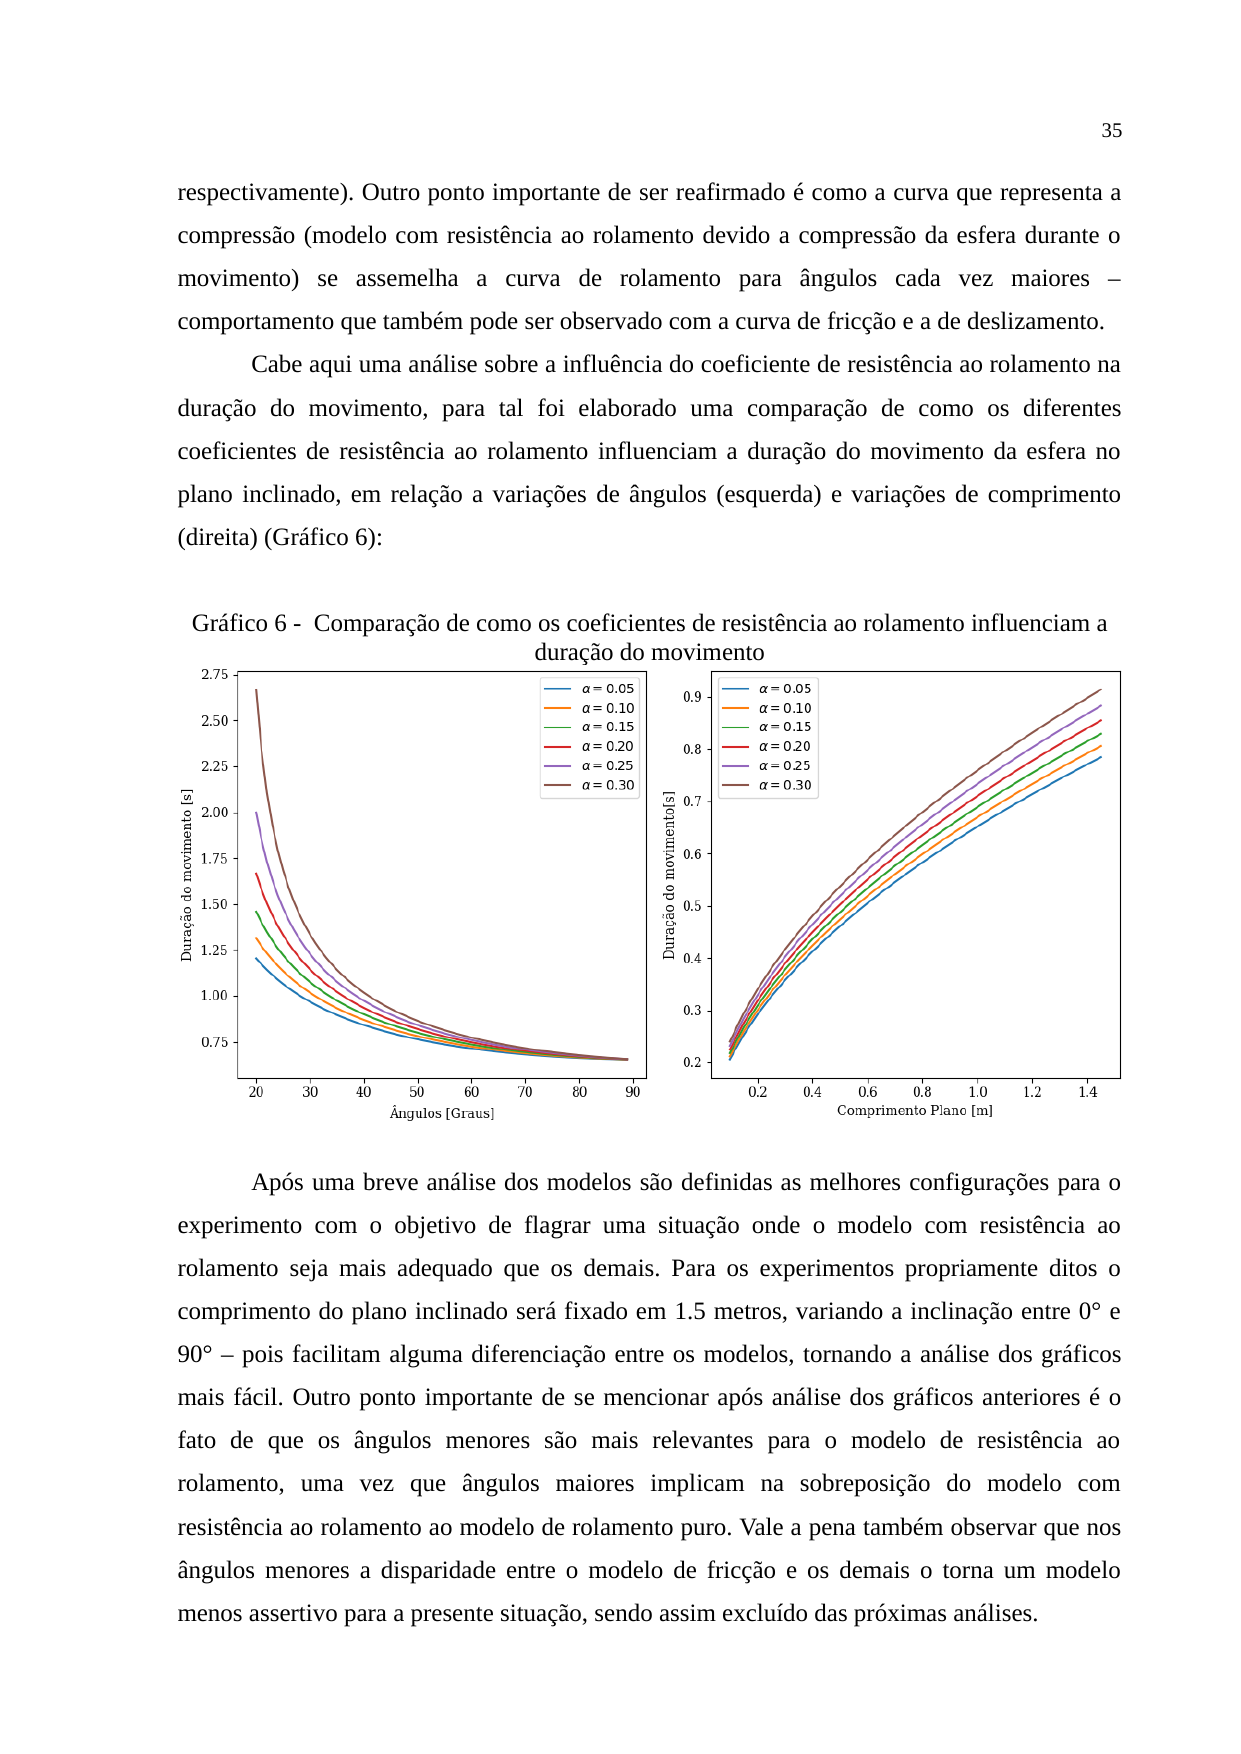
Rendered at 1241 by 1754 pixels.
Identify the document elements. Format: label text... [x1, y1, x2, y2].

text Cabe aqui uma análise sobre a influência do coeficiente de resistência ao rolamento na duração do movimento, para tal foi elaborado uma comparação de como os diferentes coeficientes de resistência ao rolamento influenciam a duração do movimento da esfera no plano inclinado, em relação a variações de ângulos (esquerda) e variações de comprimento (direita) (Gráfico 6): [177, 349, 1122, 551]
text respectivamente). Outro ponto importante de ser reafirmado é como a curva que representa a compressão (modelo com resistência ao rolamento devido a compressão da esfera durante o movimento) se assemelha a curva de rolamento para ângulos cada vez maiores – comportamento que também pode ser observado com a curva de fricção e a de deslizamento. [177, 177, 1122, 335]
text Gráfico 6 - Comparação de como os coeficientes de resistência ao rolamento influenciam a duração do movimento [177, 608, 1122, 665]
text Após uma breve análise dos modelos são definidas as melhores configurações para o experimento com o objetivo de flagrar uma situação onde o modelo com resistência ao rolamento seja mais adequado que os demais. Para os experimentos propriamente ditos o comprimento do plano inclinado será fixado em 1.5 metros, variando a inclinação entre 0° e 90° – pois facilitam alguma diferenciação entre os modelos, tornando a análise dos gráficos mais fácil. Outro ponto importante de se mencionar após análise dos gráficos anteriores é o fato de que os ângulos menores são mais relevantes para o modelo de resistência ao rolamento, uma vez que ângulos maiores implicam na sobreposição do modelo com resistência ao rolamento ao modelo de rolamento puro. Vale a pena também observar que nos ângulos menores a disparidade entre o modelo de fricção e os demais o torna um modelo menos assertivo para a presente situação, sendo assim excluído das próximas análises. [177, 1167, 1122, 1627]
picture [177, 665, 1123, 1124]
